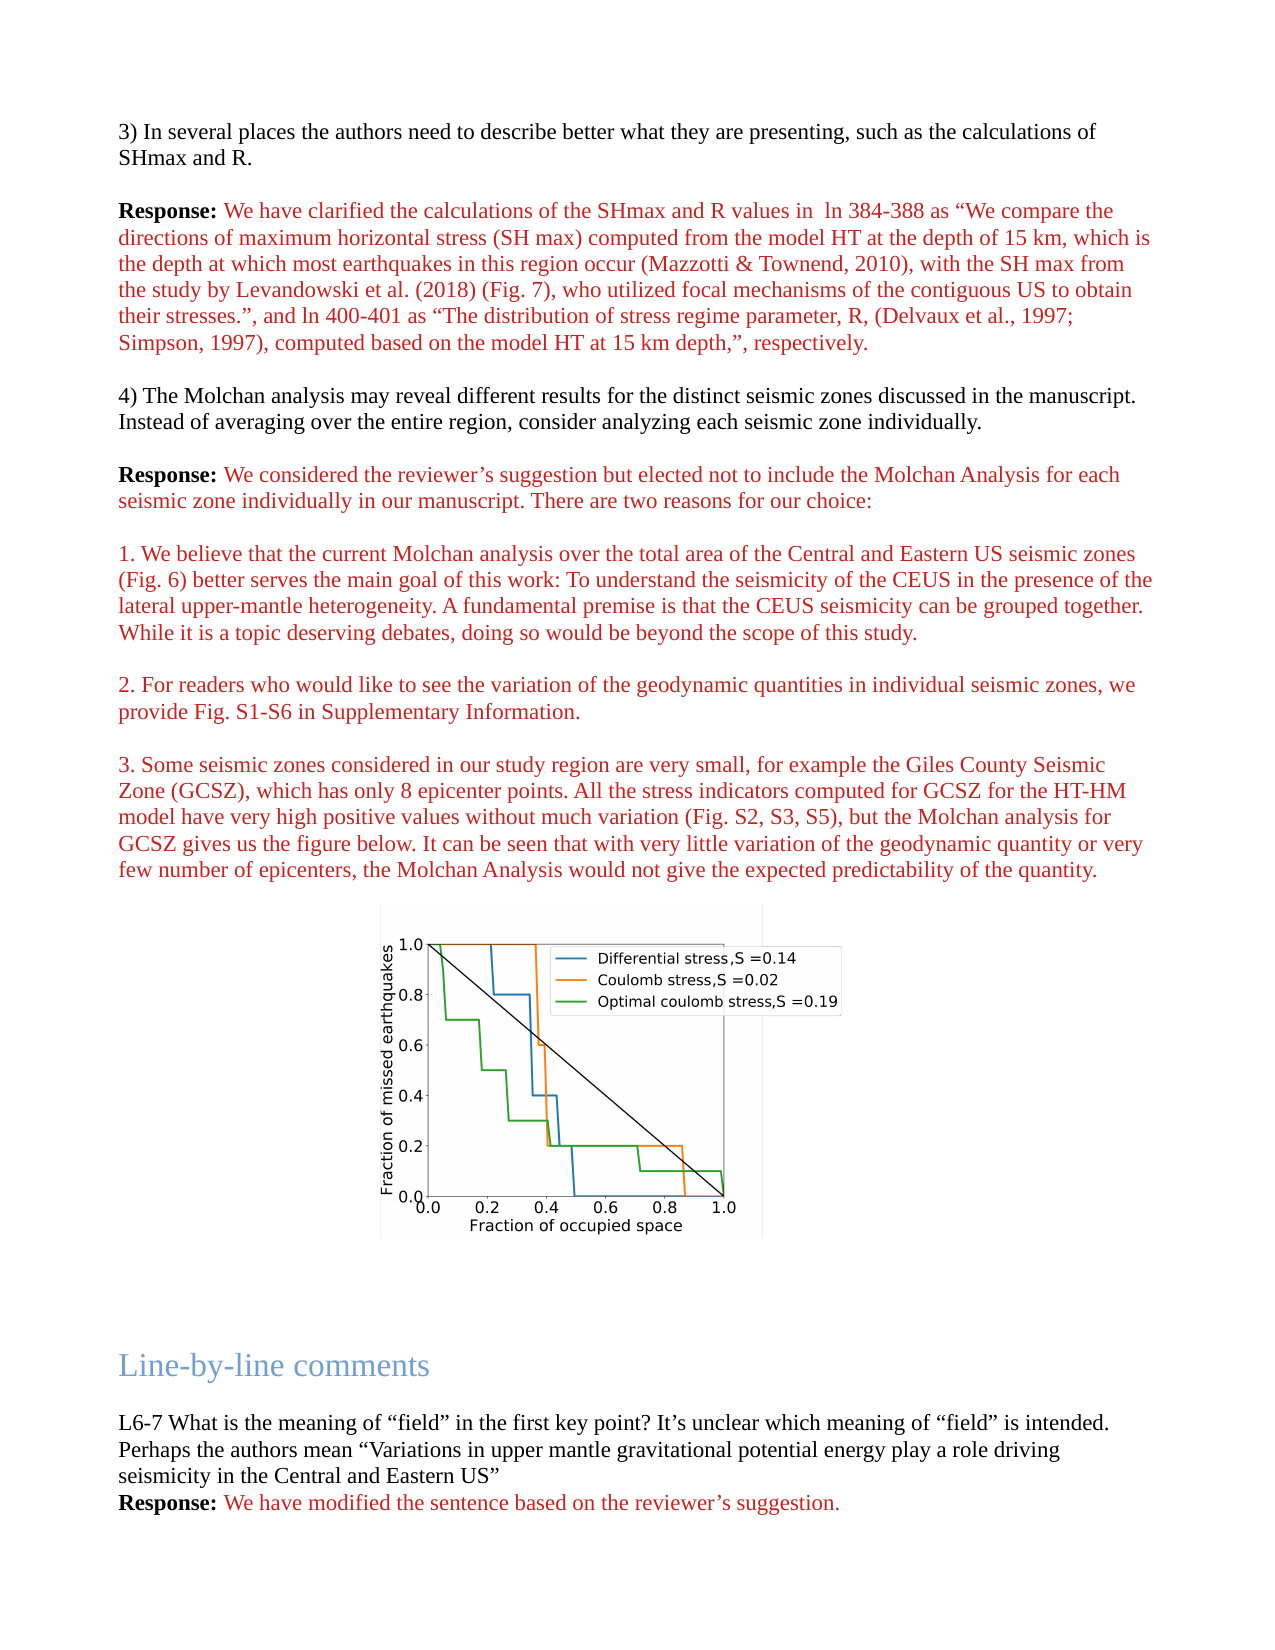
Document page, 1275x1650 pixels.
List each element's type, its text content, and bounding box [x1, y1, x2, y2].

text 4) The Molchan analysis may reveal different results for the distinct seismic zones discussed in the manuscript. Instead of averaging over the entire region, consider analyzing each seismic zone individually. [118, 382, 1157, 434]
text Response: We have clarified the calculations of the SHmax and R values in ln 384-388 as “We compare the directions of maximum horizontal stress (SH max) computed from the model HT at the depth of 15 km, which is the depth at which most earthquakes in this region occur (Mazzotti & Townend, 2010), with the SH max from the study by Levandowski et al. (2018) (Fig. 7), who utilized focal mechanisms of the contiguous US to obtain their stresses.”, and ln 400-401 as “The distribution of stress regime parameter, R, (Delvaux et al., 1997; Simpson, 1997), computed based on the model HT at 15 km depth,”, respectively. [118, 197, 1157, 355]
text 3. Some seismic zones considered in our study region are very small, for example the Giles County Seismic Zone (GCSZ), which has only 8 epicenter points. All the stress indicators computed for GCSZ for the HT-HM model have very high positive values without much variation (Fig. S2, S3, S5), but the Molchan analysis for GCSZ gives us the figure below. It can be seen that with very little variation of the geodynamic quantity or very few number of epicenters, the Molchan Analysis would not give the expected predictability of the quantity. [118, 751, 1157, 882]
text L6-7 What is the meaning of “field” in the first key point? It’s unclear which meaning of “field” is intended. Perhaps the authors mean “Variations in upper mantle gravitational potential energy play a role driving seismicity in the Central and Eastern US” [118, 1409, 1157, 1488]
text Response: We have modified the sentence based on the reviewer’s suggestion. [118, 1488, 1157, 1515]
text 2. For readers who would like to see the variation of the geodynamic quantities in individual seismic zones, we provide Fig. S1-S6 in Supplementary Information. [118, 672, 1157, 724]
picture [380, 904, 842, 1238]
text Line-by-line comments [118, 1345, 1157, 1383]
text Response: We considered the reviewer’s suggestion but elected not to include the Molchan Analysis for each seismic zone individually in our manuscript. There are two reasons for our choice: [118, 461, 1157, 513]
text 1. We believe that the current Molchan analysis over the total area of the Central and Eastern US seismic zones (Fig. 6) better serves the main goal of this work: To understand the seismicity of the CEUS in the presence of the lateral upper-mantle heterogeneity. A fundamental premise is that the CEUS seismicity can be grouped together. While it is a topic deserving debates, doing so would be beyond the scope of this study. [118, 540, 1157, 645]
text 3) In several places the authors need to describe better what they are presenting, such as the calculations of SHmax and R. [118, 118, 1157, 171]
